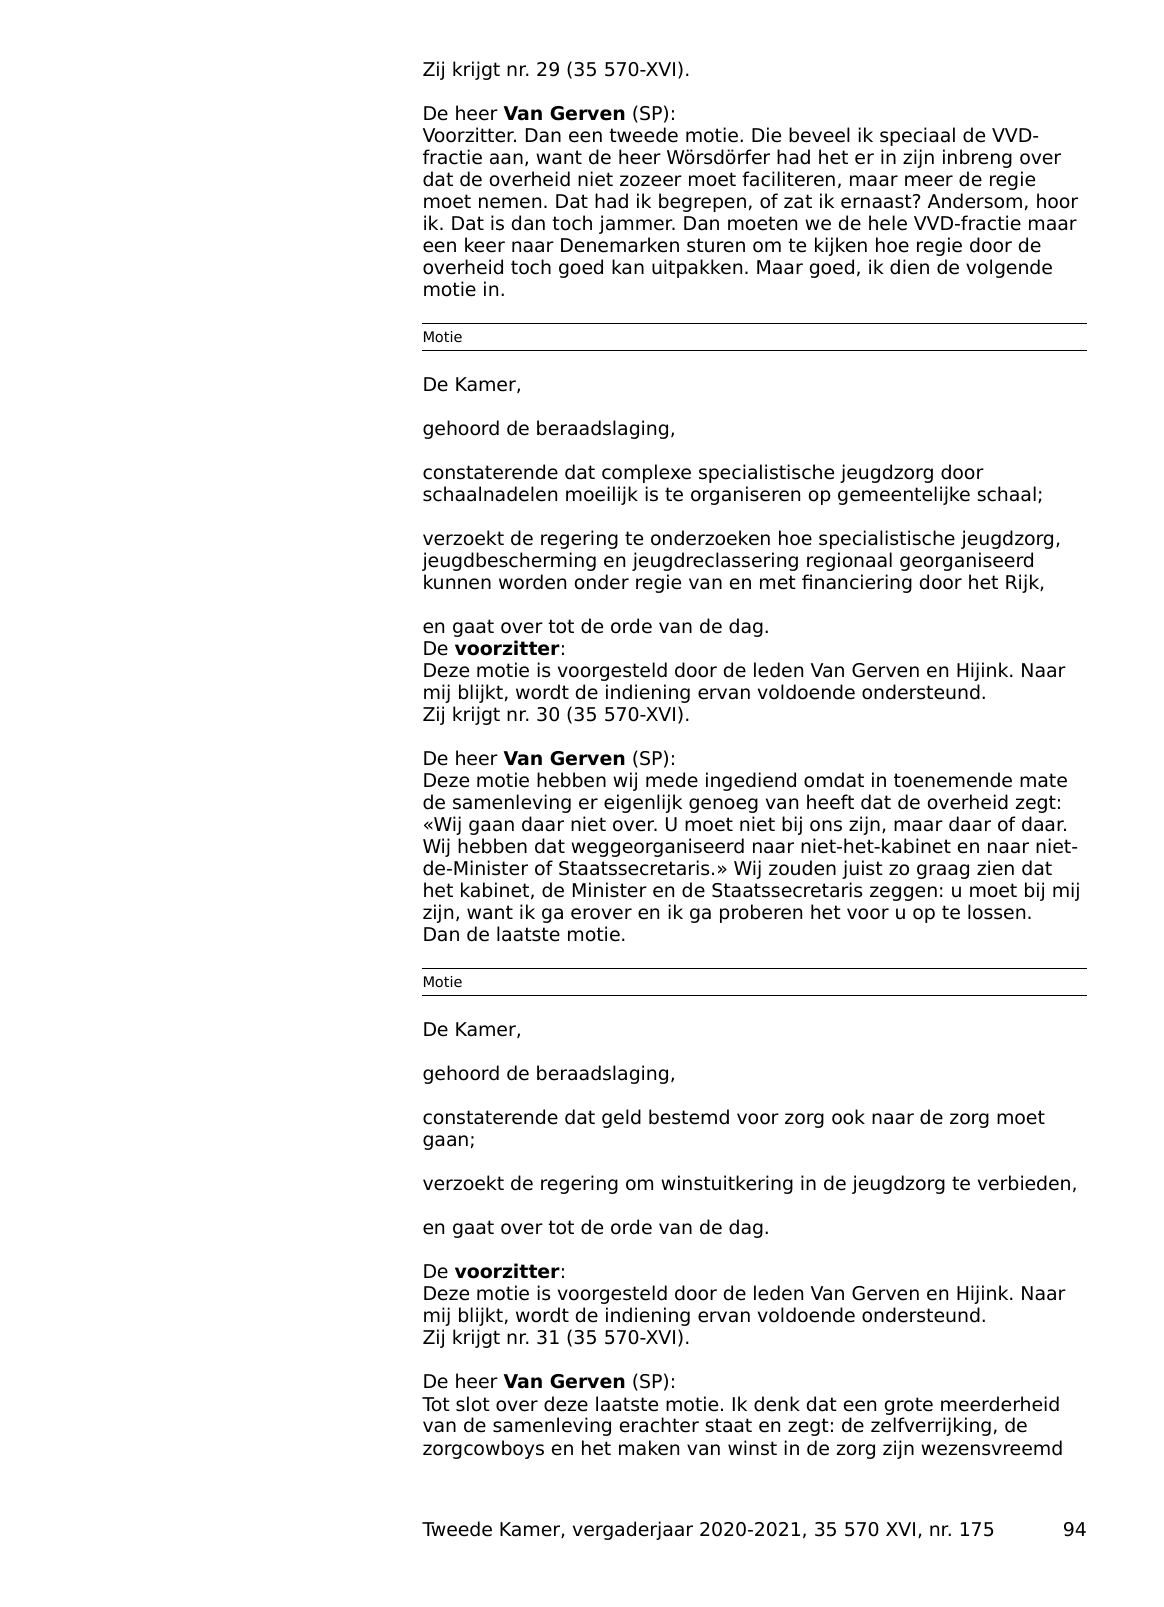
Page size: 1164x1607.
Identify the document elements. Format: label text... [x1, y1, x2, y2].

text Deze motie hebben wij mede ingediend omdat in toenemende mate de samenleving er eigenlijk genoeg van heeft dat de overheid zegt: «Wij gaan daar niet over. U moet niet bij ons zijn, maar daar of daar. Wij hebben dat weggeorganiseerd naar niet-het-kabinet en naar niet-de-Minister of Staatssecretaris.» Wij zouden juist zo graag zien dat het kabinet, de Minister en de Staatssecretaris zeggen: u moet bij mij zijn, want ik ga erover en ik ga proberen het voor u op te lossen. [422, 770, 1087, 924]
text Zij krijgt nr. 31 (35 570-XVI). [422, 1327, 1087, 1349]
text De heer Van Gerven (SP): [422, 103, 1087, 125]
text verzoekt de regering om winstuitkering in de jeugdzorg te verbieden, [422, 1173, 1087, 1195]
text verzoekt de regering te onderzoeken hoe specialistische jeugdzorg, jeugdbescherming en jeugdreclassering regionaal georganiseerd kunnen worden onder regie van en met financiering door het Rijk, [422, 528, 1087, 594]
text Voorzitter. Dan een tweede motie. Die beveel ik speciaal de VVD-fractie aan, want de heer Wörsdörfer had het er in zijn inbreng over dat de overheid niet zozeer moet faciliteren, maar meer de regie moet nemen. Dat had ik begrepen, of zat ik ernaast? Andersom, hoor ik. Dat is dan toch jammer. Dan moeten we de hele VVD-fractie maar een keer naar Denemarken sturen om te kijken hoe regie door de overheid toch goed kan uitpakken. Maar goed, ik dien de volgende motie in. [422, 125, 1087, 301]
text Deze motie is voorgesteld door de leden Van Gerven en Hijink. Naar mij blijkt, wordt de indiening ervan voldoende ondersteund. [422, 1283, 1087, 1327]
text Tot slot over deze laatste motie. Ik denk dat een grote meerderheid van de samenleving erachter staat en zegt: de zelfverrijking, de zorgcowboys en het maken van winst in de zorg zijn wezensvreemd [422, 1393, 1087, 1459]
table_header Motie [422, 324, 1087, 350]
text gehoord de beraadslaging, [422, 1063, 1087, 1085]
text constaterende dat complexe specialistische jeugdzorg door schaalnadelen moeilijk is te organiseren op gemeentelijke schaal; [422, 462, 1087, 506]
table_header Motie [422, 969, 1087, 995]
text De voorzitter: [422, 1261, 1087, 1283]
text Deze motie is voorgesteld door de leden Van Gerven en Hijink. Naar mij blijkt, wordt de indiening ervan voldoende ondersteund. [422, 660, 1087, 704]
text Zij krijgt nr. 29 (35 570-XVI). [422, 59, 1087, 81]
text De heer Van Gerven (SP): [422, 1371, 1087, 1393]
text en gaat over tot de orde van de dag. [422, 1217, 1087, 1239]
text gehoord de beraadslaging, [422, 418, 1087, 440]
text De voorzitter: [422, 638, 1087, 660]
text Dan de laatste motie. [422, 924, 1087, 946]
text De Kamer, [422, 1018, 1087, 1041]
text en gaat over tot de orde van de dag. [422, 616, 1087, 638]
text De Kamer, [422, 373, 1087, 396]
text constaterende dat geld bestemd voor zorg ook naar de zorg moet gaan; [422, 1107, 1087, 1151]
text Zij krijgt nr. 30 (35 570-XVI). [422, 704, 1087, 726]
text De heer Van Gerven (SP): [422, 748, 1087, 770]
